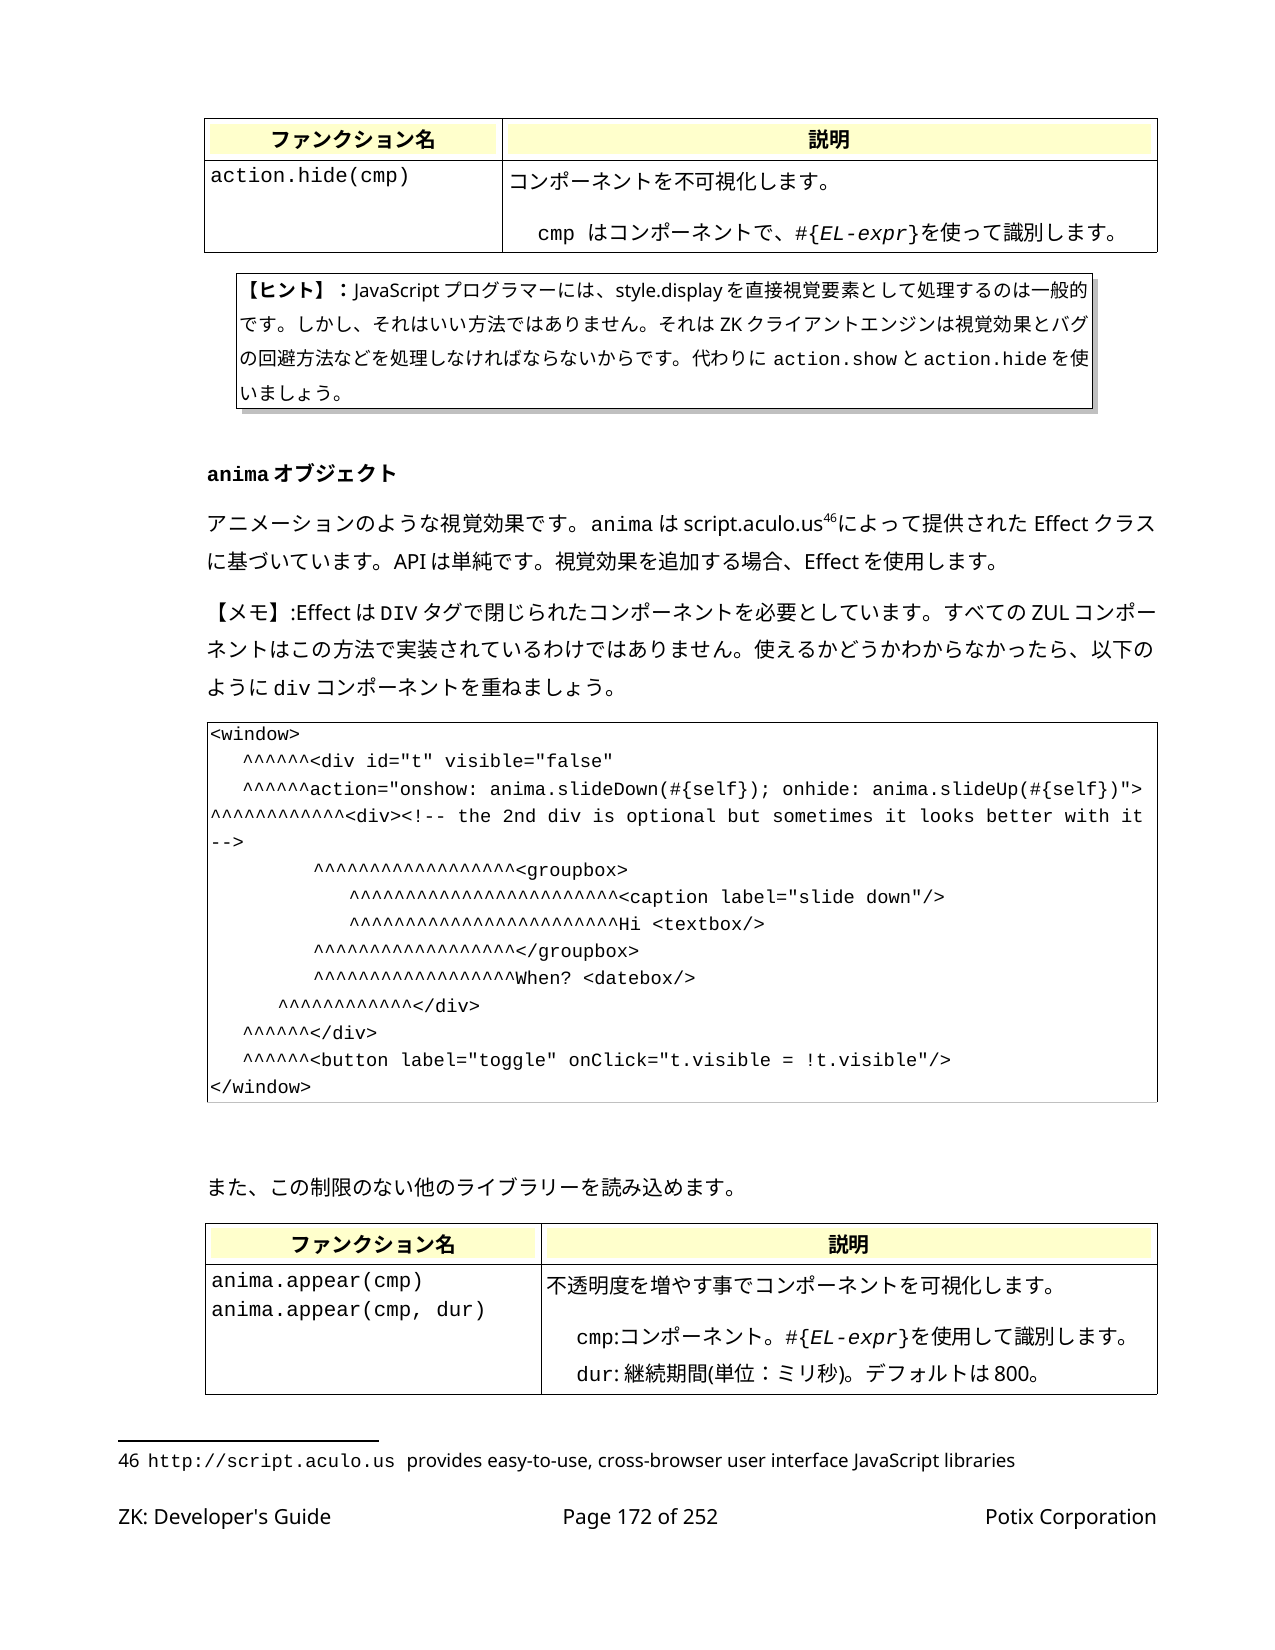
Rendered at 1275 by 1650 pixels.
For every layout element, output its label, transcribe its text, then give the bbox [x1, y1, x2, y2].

text </window> [208, 1075, 1157, 1102]
table_cell コンポーネントを不可視化します。 cmp はコンポーネントで、#{EL-expr}を使って識別します。 [503, 161, 1157, 252]
text ^^^^^^^^^^^^</div> [208, 993, 1157, 1018]
text また、この制限のない他のライブラリーを読み込めます。 [207, 1172, 1157, 1202]
text ^^^^^^action="onshow: anima.slideDown(#{self}); onhide: anima.slideUp(#{self})"> [208, 777, 1157, 801]
text ^^^^^^^^^^^^^^^^^^^^^^^^Hi <textbox/> [208, 912, 1157, 936]
text 【メモ】:EffectはDIVタグで閉じられたコンポーネントを必要としています。すべてのZULコンポーネントはこの方法で実装されているわけではありません。使えるかどうかわからなかったら、以下のようにdivコンポーネントを重ねましょう。 [207, 596, 1157, 702]
text ^^^^^^^^^^^^^^^^^^</groupbox> [208, 939, 1157, 963]
text ^^^^^^^^^^^^^^^^^^When? <datebox/> [208, 966, 1157, 991]
text ^^^^^^<div id="t" visible="false" [208, 749, 1157, 774]
text ^^^^^^^^^^^^^^^^^^<groupbox> [208, 857, 1157, 882]
table_cell 不透明度を増やす事でコンポーネントを可視化します。 cmp:コンポーネント。#{EL-expr}を使用して識別します。 dur: 継続期間(単位：ミリ秒)。デフォルトは800。 [542, 1265, 1157, 1394]
subtitle animaオブジェクト [207, 457, 1157, 487]
text アニメーションのような視覚効果です。animaはscript.aculo.usによって提供されたEffectクラスに基づいています。APIは単純です。視覚効果を追加する場合、Effectを使用します。 [207, 508, 1157, 576]
table_cell anima.appear(cmp) anima.appear(cmp, dur) [206, 1265, 541, 1394]
text 【ヒント】：JavaScriptプログラマーには、style.displayを直接視覚要素として処理するのは一般的です。しかし、それはいい方法ではありません。それはZKクライアントエンジンは視覚効果とバグの回避方法などを処理しなければならないからです。代わりにaction.showとaction.hideを使いましょう。 [237, 274, 1092, 408]
text ^^^^^^^^^^^^<div><!-- the 2nd div is optional but sometimes it looks better with it --> [208, 804, 1157, 854]
table_header ファンクション名 [205, 119, 502, 160]
text ^^^^^^</div> [208, 1021, 1157, 1045]
table_cell action.hide(cmp) [205, 161, 502, 252]
table_header ファンクション名 [206, 1224, 541, 1264]
text ^^^^^^^^^^^^^^^^^^^^^^^^<caption label="slide down"/> [208, 885, 1157, 909]
text http://script.aculo.us provides easy-to-use, cross-browser user interface JavaScript libraries [118, 1447, 1157, 1473]
table_header 説明 [503, 119, 1157, 160]
text ^^^^^^<button label="toggle" onClick="t.visible = !t.visible"/> [208, 1048, 1157, 1072]
table_header 説明 [542, 1224, 1157, 1264]
text <window> [208, 723, 1157, 746]
